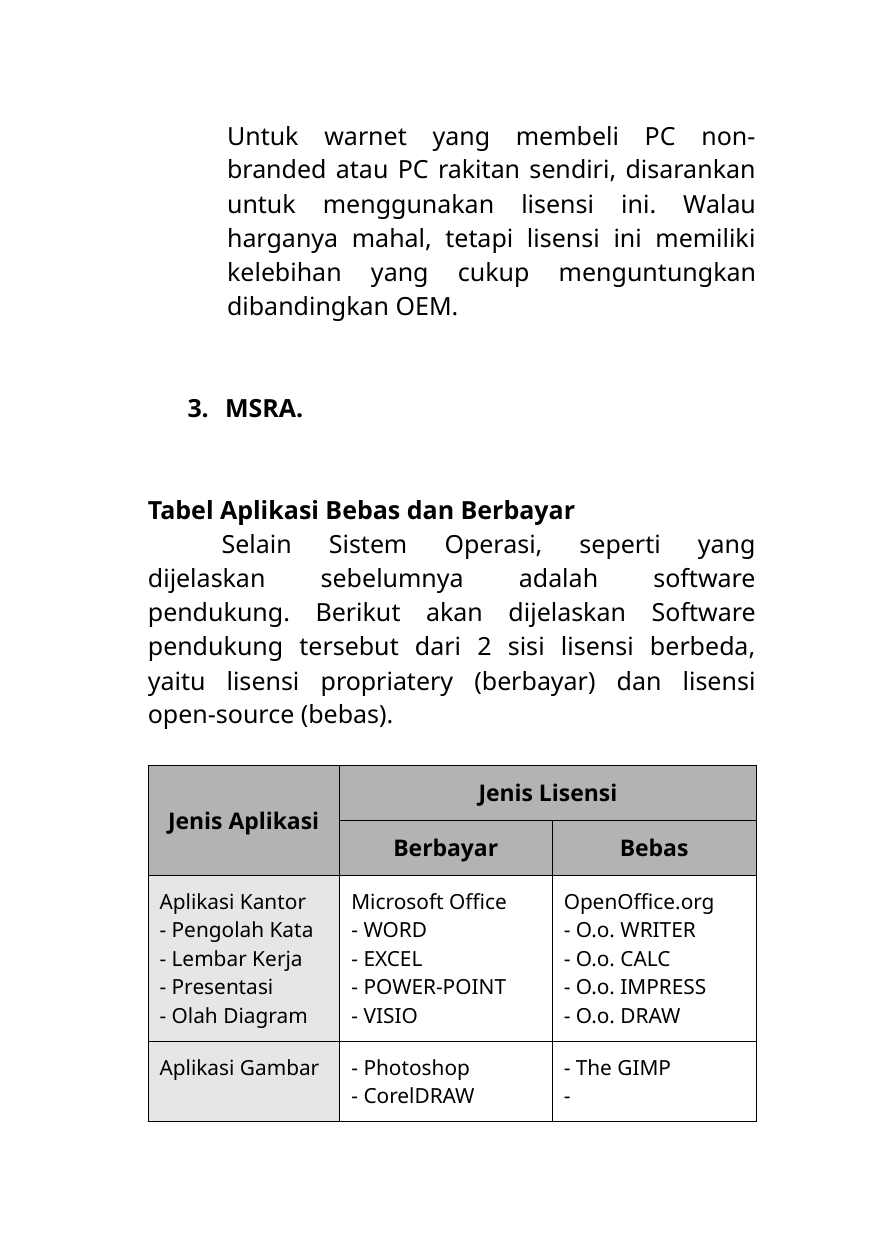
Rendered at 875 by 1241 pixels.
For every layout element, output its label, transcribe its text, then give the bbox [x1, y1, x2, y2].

table_header Jenis Lisensi [340, 766, 756, 820]
text Untuk warnet yang membeli PC non-branded atau PC rakitan sendiri, disarankan untuk menggunakan lisensi ini. Walau harganya mahal, tetapi lisensi ini memiliki kelebihan yang cukup menguntungkan dibandingkan OEM. [227, 118, 756, 322]
table_cell Aplikasi Kantor - Pengolah Kata - Lembar Kerja - Presentasi - Olah Diagram [149, 876, 339, 1041]
text Selain Sistem Operasi, seperti yang dijelaskan sebelumnya adalah software pendukung. Berikut akan dijelaskan Software pendukung tersebut dari 2 sisi lisensi berbeda, yaitu lisensi propriatery (berbayar) dan lisensi open-source (bebas). [148, 527, 756, 731]
table_cell Microsoft Office - WORD - EXCEL - POWER-POINT - VISIO [340, 876, 552, 1041]
table_cell Aplikasi Gambar [149, 1042, 339, 1121]
table_cell - Photoshop - CorelDRAW [340, 1042, 552, 1121]
table_cell - The GIMP - [553, 1042, 756, 1121]
text Tabel Aplikasi Bebas dan Berbayar [148, 493, 756, 527]
list MSRA. [187, 391, 756, 425]
table_header Jenis Aplikasi [149, 766, 339, 875]
table_cell OpenOffice.org - O.o. WRITER - O.o. CALC - O.o. IMPRESS - O.o. DRAW [553, 876, 756, 1041]
table_cell Berbayar [340, 821, 552, 875]
table_cell Bebas [553, 821, 756, 875]
